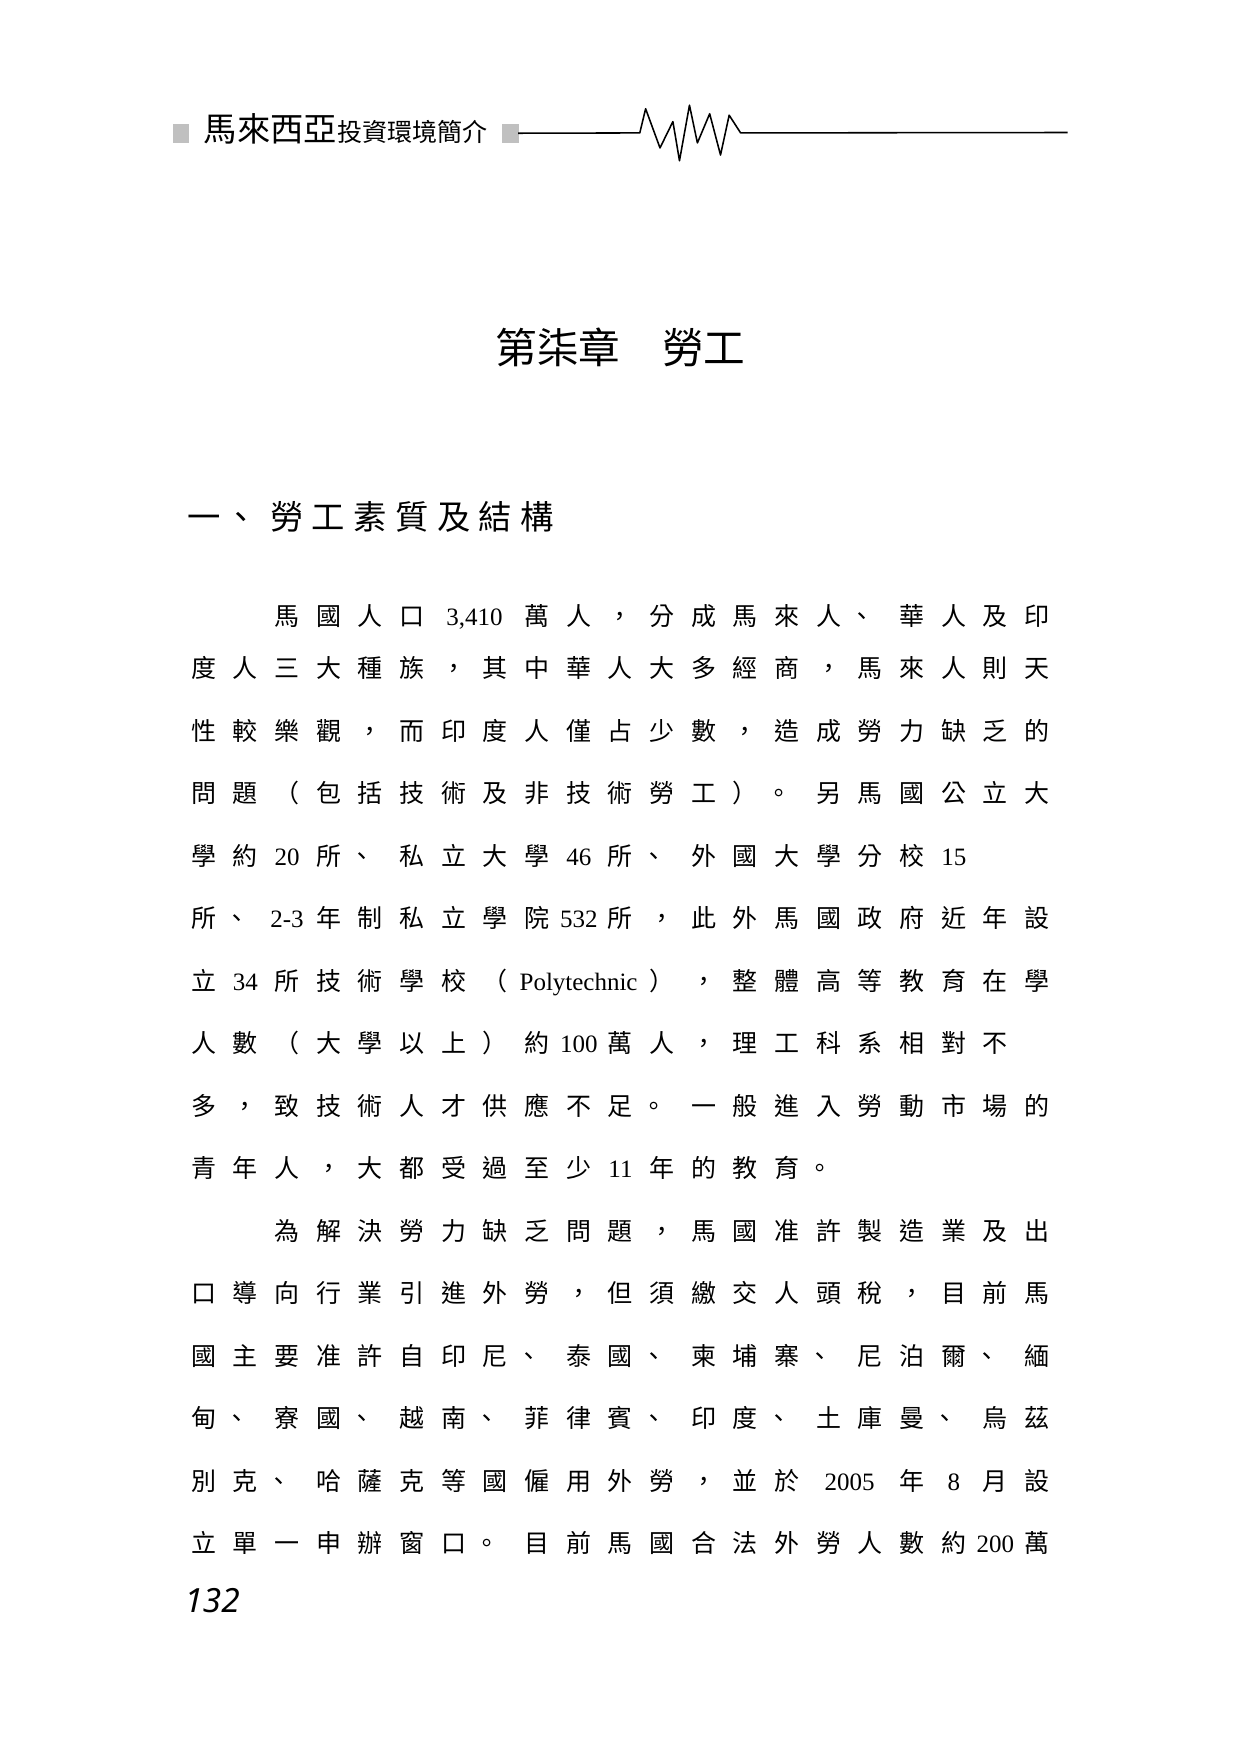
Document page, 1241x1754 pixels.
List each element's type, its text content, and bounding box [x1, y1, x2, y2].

text 馬國人口3,410萬人，分成馬來人、華人及印度人三大種族，其中華人大多經商，馬來人則天性較樂觀，而印度人僅占少數，造成勞力缺乏的問題（包括技術及非技術勞工）。另馬國公立大學約20所、私立大學46所、外國大學分校15所、2-3年制私立學院532所，此外馬國政府近年設立34所技術學校（Polytechnic），整體高等教育在學人數（大學以上）約100萬人，理工科系相對不多，致技術人才供應不足。一般進入勞動市場的青年人，大都受過至少11年的教育。 [183, 563, 1058, 1188]
text 為解決勞力缺乏問題，馬國准許製造業及出口導向行業引進外勞，但須繳交人頭稅，目前馬國主要准許自印尼、泰國、柬埔寨、尼泊爾、緬甸、寮國、越南、菲律賓、印度、土庫曼、烏茲別克、哈薩克等國僱用外勞，並於2005年8月設立單一申辦窗口。目前馬國合法外勞人數約200萬 [183, 1188, 1058, 1563]
text 一、勞工素質及結構 [183, 473, 1058, 536]
text 第柒章 勞工 [183, 304, 1058, 366]
